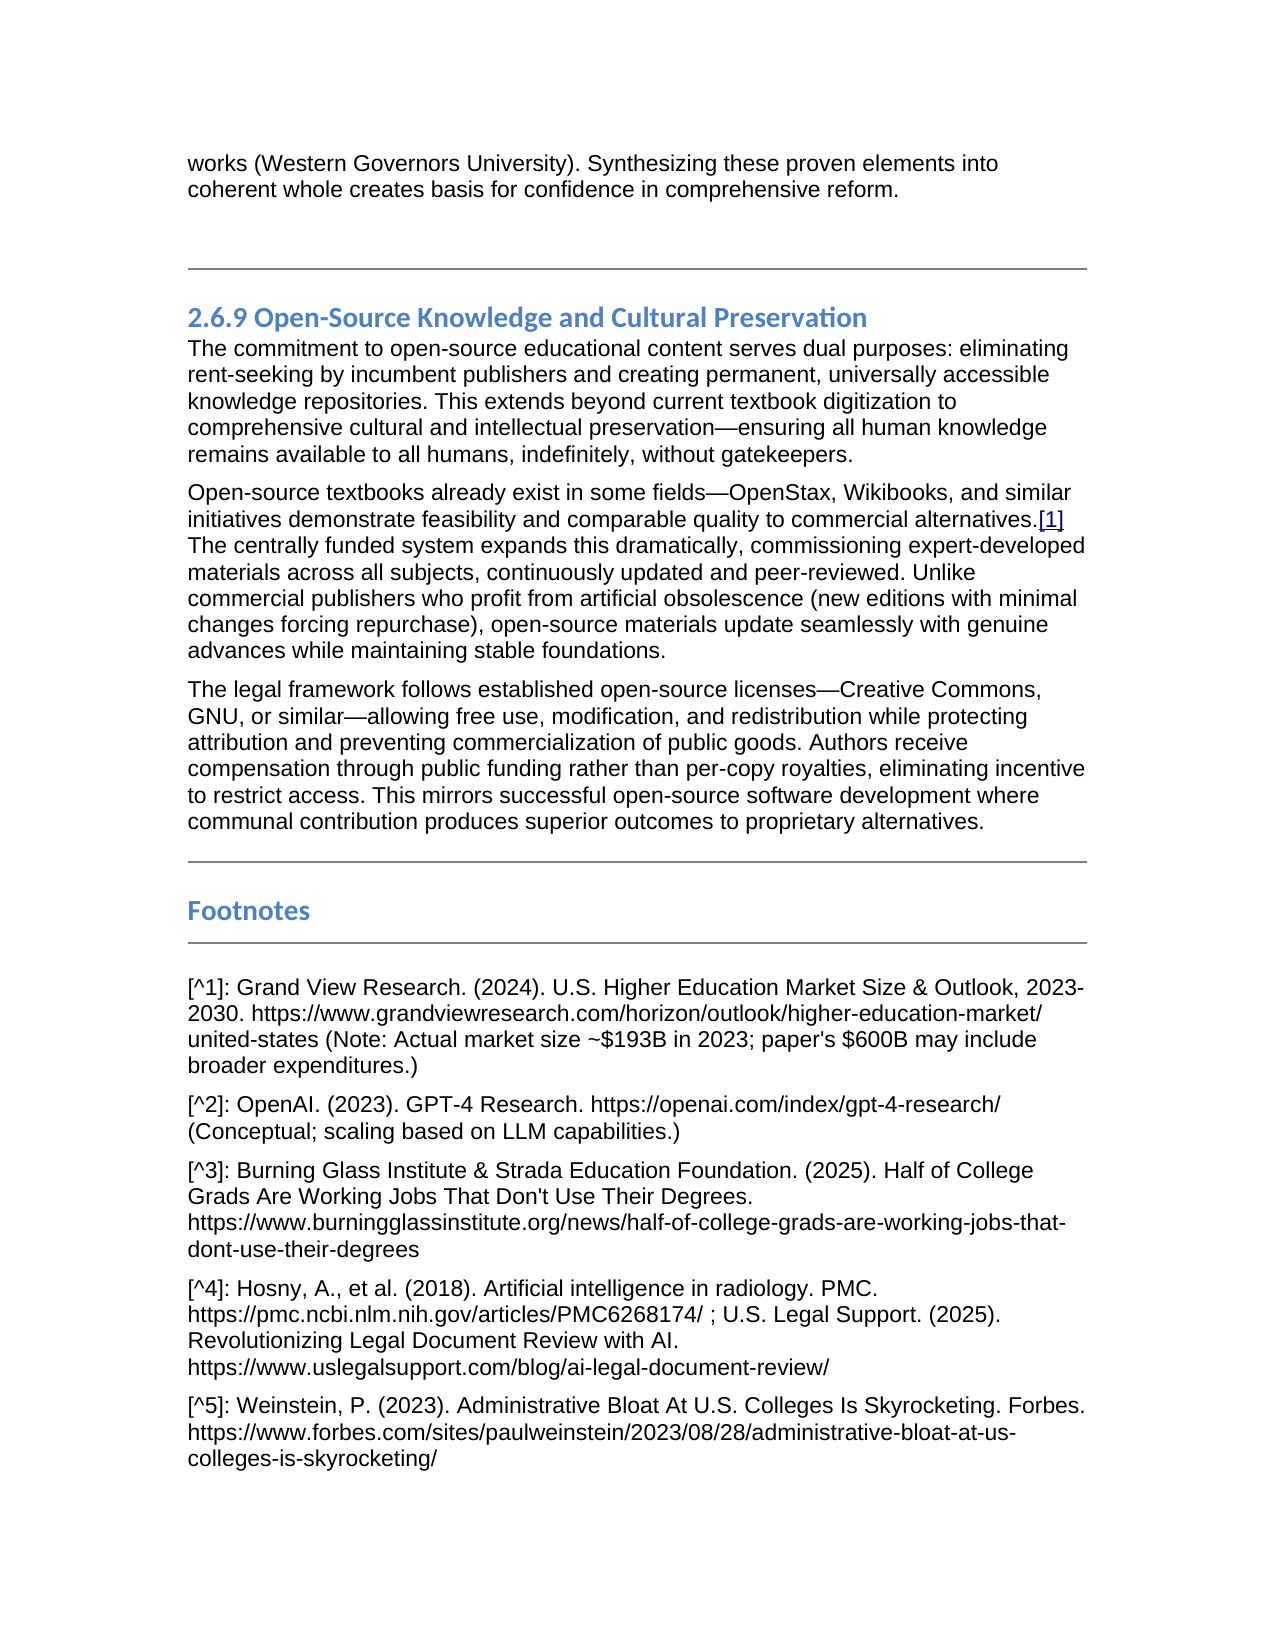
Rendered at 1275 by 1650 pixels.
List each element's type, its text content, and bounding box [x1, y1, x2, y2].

text [^3]: Burning Glass Institute & Strada Education Foundation. (2025). Half of College Grads Are Working Jobs That Don't Use Their Degrees. https://www.burningglassinstitute.org/news/half-of-college-grads-are-working-jobs-that-dont-use-their-degrees [187, 1157, 1087, 1262]
text [^1]: Grand View Research. (2024). U.S. Higher Education Market Size & Outlook, 2023-2030. https://www.grandviewresearch.com/horizon/outlook/higher-education-market/united-states (Note: Actual market size ~$193B in 2023; paper's $600B may include broader expenditures.) [187, 973, 1087, 1079]
subtitle 2.6.9 Open-Source Knowledge and Cultural Preservation [187, 299, 1087, 335]
text The commitment to open-source educational content serves dual purposes: eliminating rent-seeking by incumbent publishers and creating permanent, universally accessible knowledge repositories. This extends beyond current textbook digitization to comprehensive cultural and intellectual preservation—ensuring all human knowledge remains available to all humans, indefinitely, without gatekeepers. [187, 335, 1087, 467]
text [^5]: Weinstein, P. (2023). Administrative Bloat At U.S. Colleges Is Skyrocketing. Forbes. https://www.forbes.com/sites/paulweinstein/2023/08/28/administrative-bloat-at-us-colleges-is-skyrocketing/ [187, 1392, 1087, 1471]
text [^4]: Hosny, A., et al. (2018). Artificial intelligence in radiology. PMC. https://pmc.ncbi.nlm.nih.gov/articles/PMC6268174/ ; U.S. Legal Support. (2025). Revolutionizing Legal Document Review with AI. https://www.uslegalsupport.com/blog/ai-legal-document-review/ [187, 1274, 1087, 1380]
text [^2]: OpenAI. (2023). GPT-4 Research. https://openai.com/index/gpt-4-research/ (Conceptual; scaling based on LLM capabilities.) [187, 1091, 1087, 1144]
text works (Western Governors University). Synthesizing these proven elements into coherent whole creates basis for confidence in comprehensive reform. [187, 150, 1087, 203]
text Open-source textbooks already exist in some fields—OpenStax, Wikibooks, and similar initiatives demonstrate feasibility and comparable quality to commercial alternatives.[1] The centrally funded system expands this dramatically, commissioning expert-developed materials across all subjects, continuously updated and peer-reviewed. Unlike commercial publishers who profit from artificial obsolescence (new editions with minimal changes forcing repurchase), open-source materials update seamlessly with genuine advances while maintaining stable foundations. [187, 479, 1087, 664]
text The legal framework follows established open-source licenses—Creative Commons, GNU, or similar—allowing free use, modification, and redistribution while protecting attribution and preventing commercialization of public goods. Authors receive compensation through public funding rather than per-copy royalties, eliminating incentive to restrict access. This mirrors successful open-source software development where communal contribution produces superior outcomes to proprietary alternatives. [187, 676, 1087, 834]
subtitle Footnotes [187, 892, 1087, 928]
